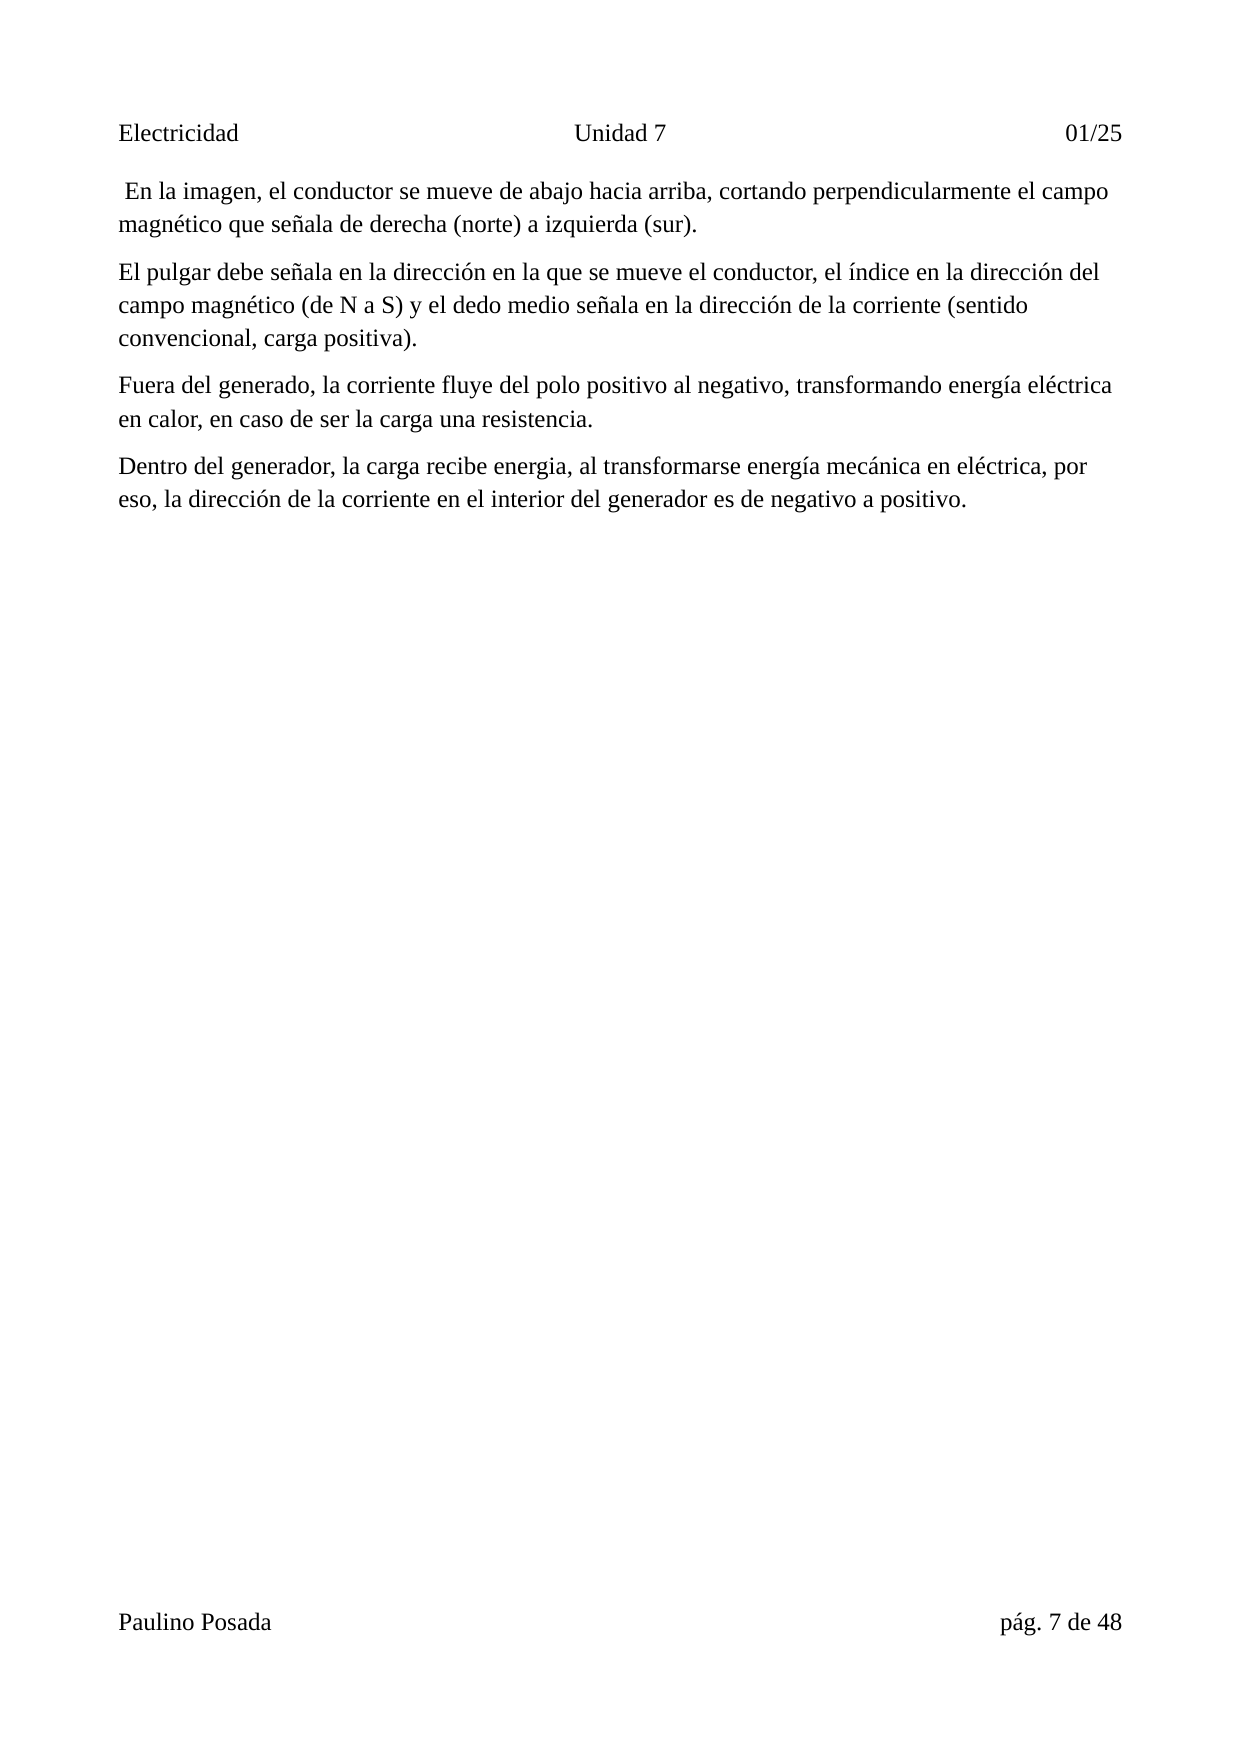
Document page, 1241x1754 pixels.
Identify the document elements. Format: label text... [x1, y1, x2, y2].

text El pulgar debe señala en la dirección en la que se mueve el conductor, el índice en la dirección del campo magnético (de N a S) y el dedo medio señala en la dirección de la corriente (sentido convencional, carga positiva). [118, 257, 1122, 352]
text Dentro del generador, la carga recibe energia, al transformarse energía mecánica en eléctrica, por eso, la dirección de la corriente en el interior del generador es de negativo a positivo. [118, 451, 1122, 513]
text En la imagen, el conductor se mueve de abajo hacia arriba, cortando perpendicularmente el campo magnético que señala de derecha (norte) a izquierda (sur). [118, 176, 1122, 238]
text Fuera del generado, la corriente fluye del polo positivo al negativo, transformando energía eléctrica en calor, en caso de ser la carga una resistencia. [118, 371, 1122, 432]
